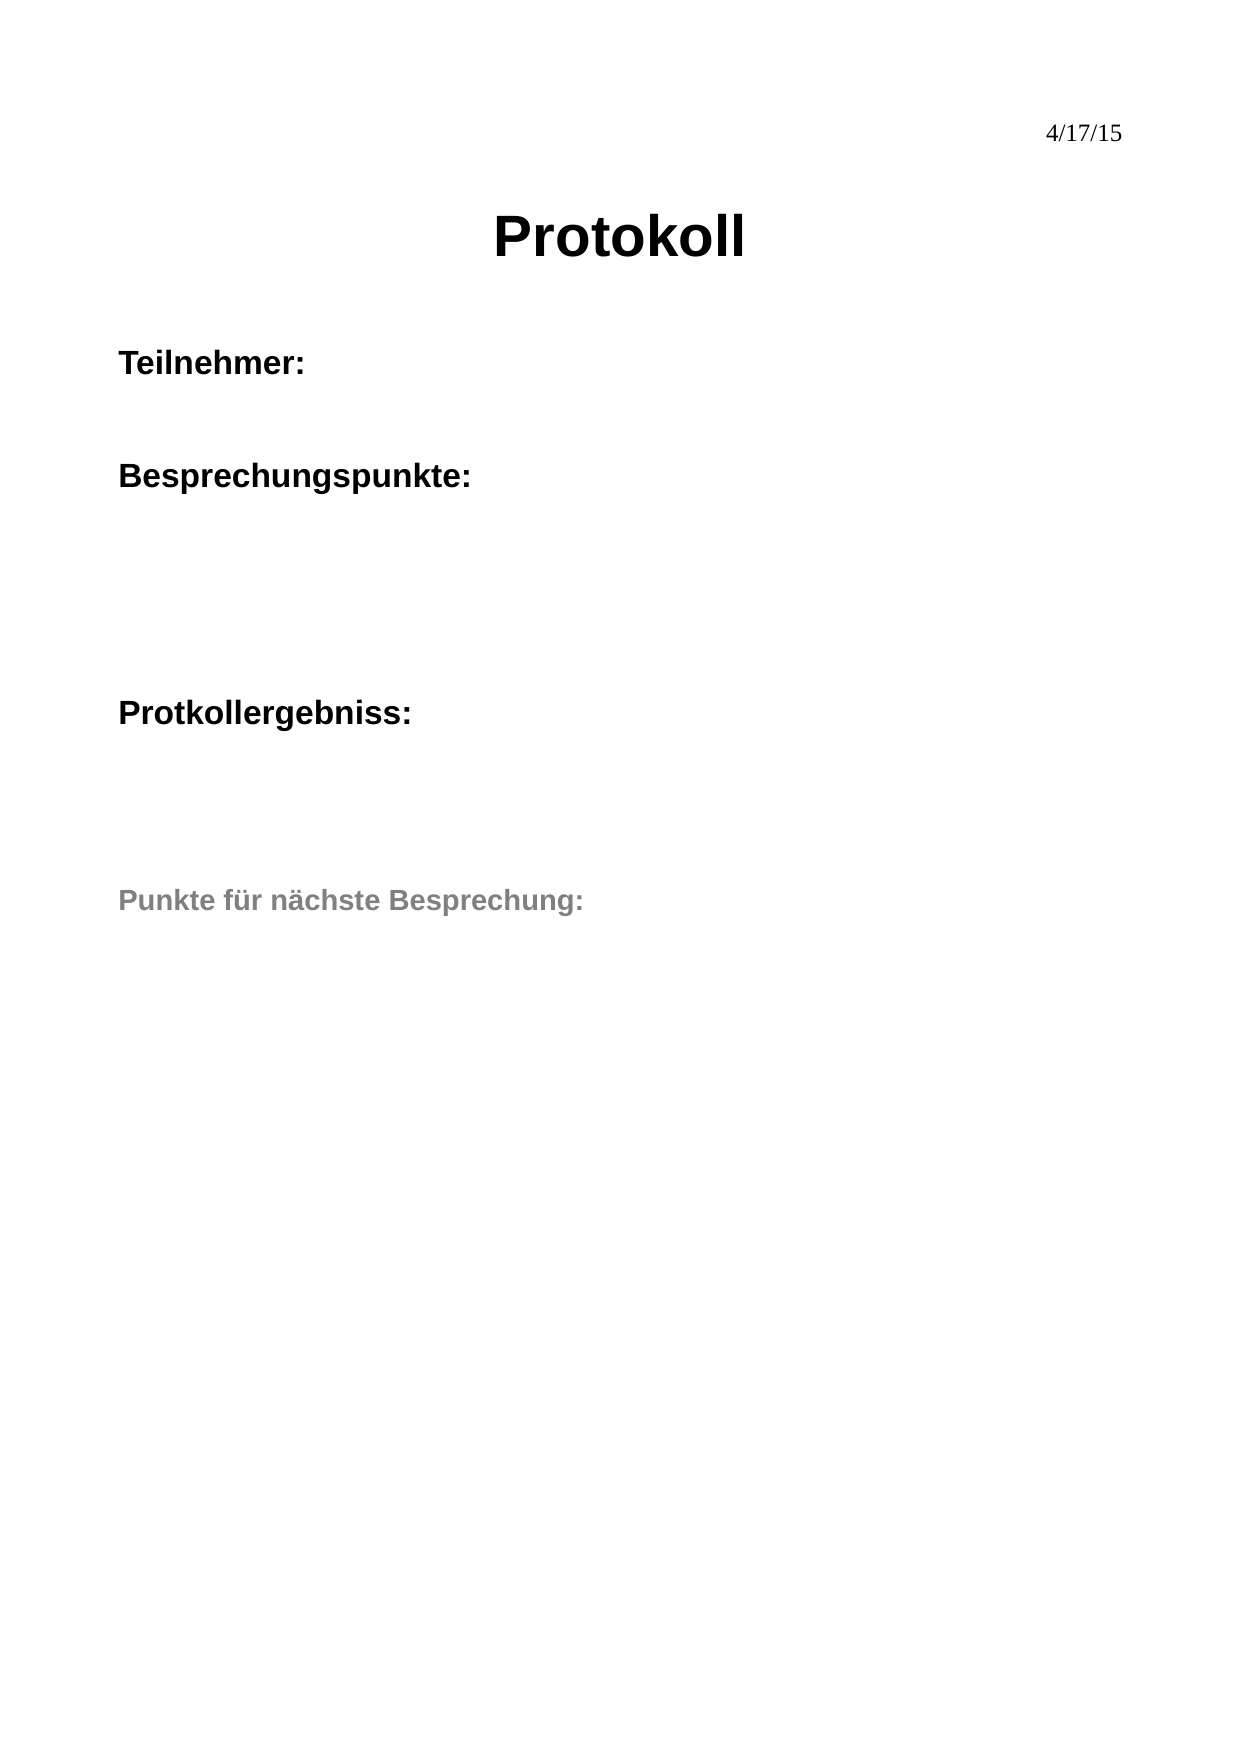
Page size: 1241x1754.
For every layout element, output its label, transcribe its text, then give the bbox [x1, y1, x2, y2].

subtitle Teilnehmer: [118, 343, 1122, 382]
subtitle Besprechungspunkte: [118, 456, 1122, 495]
title Protokoll [118, 201, 1122, 268]
subtitle Punkte für nächste Besprechung: [118, 883, 1122, 916]
subtitle Protkollergebniss: [118, 693, 1122, 732]
